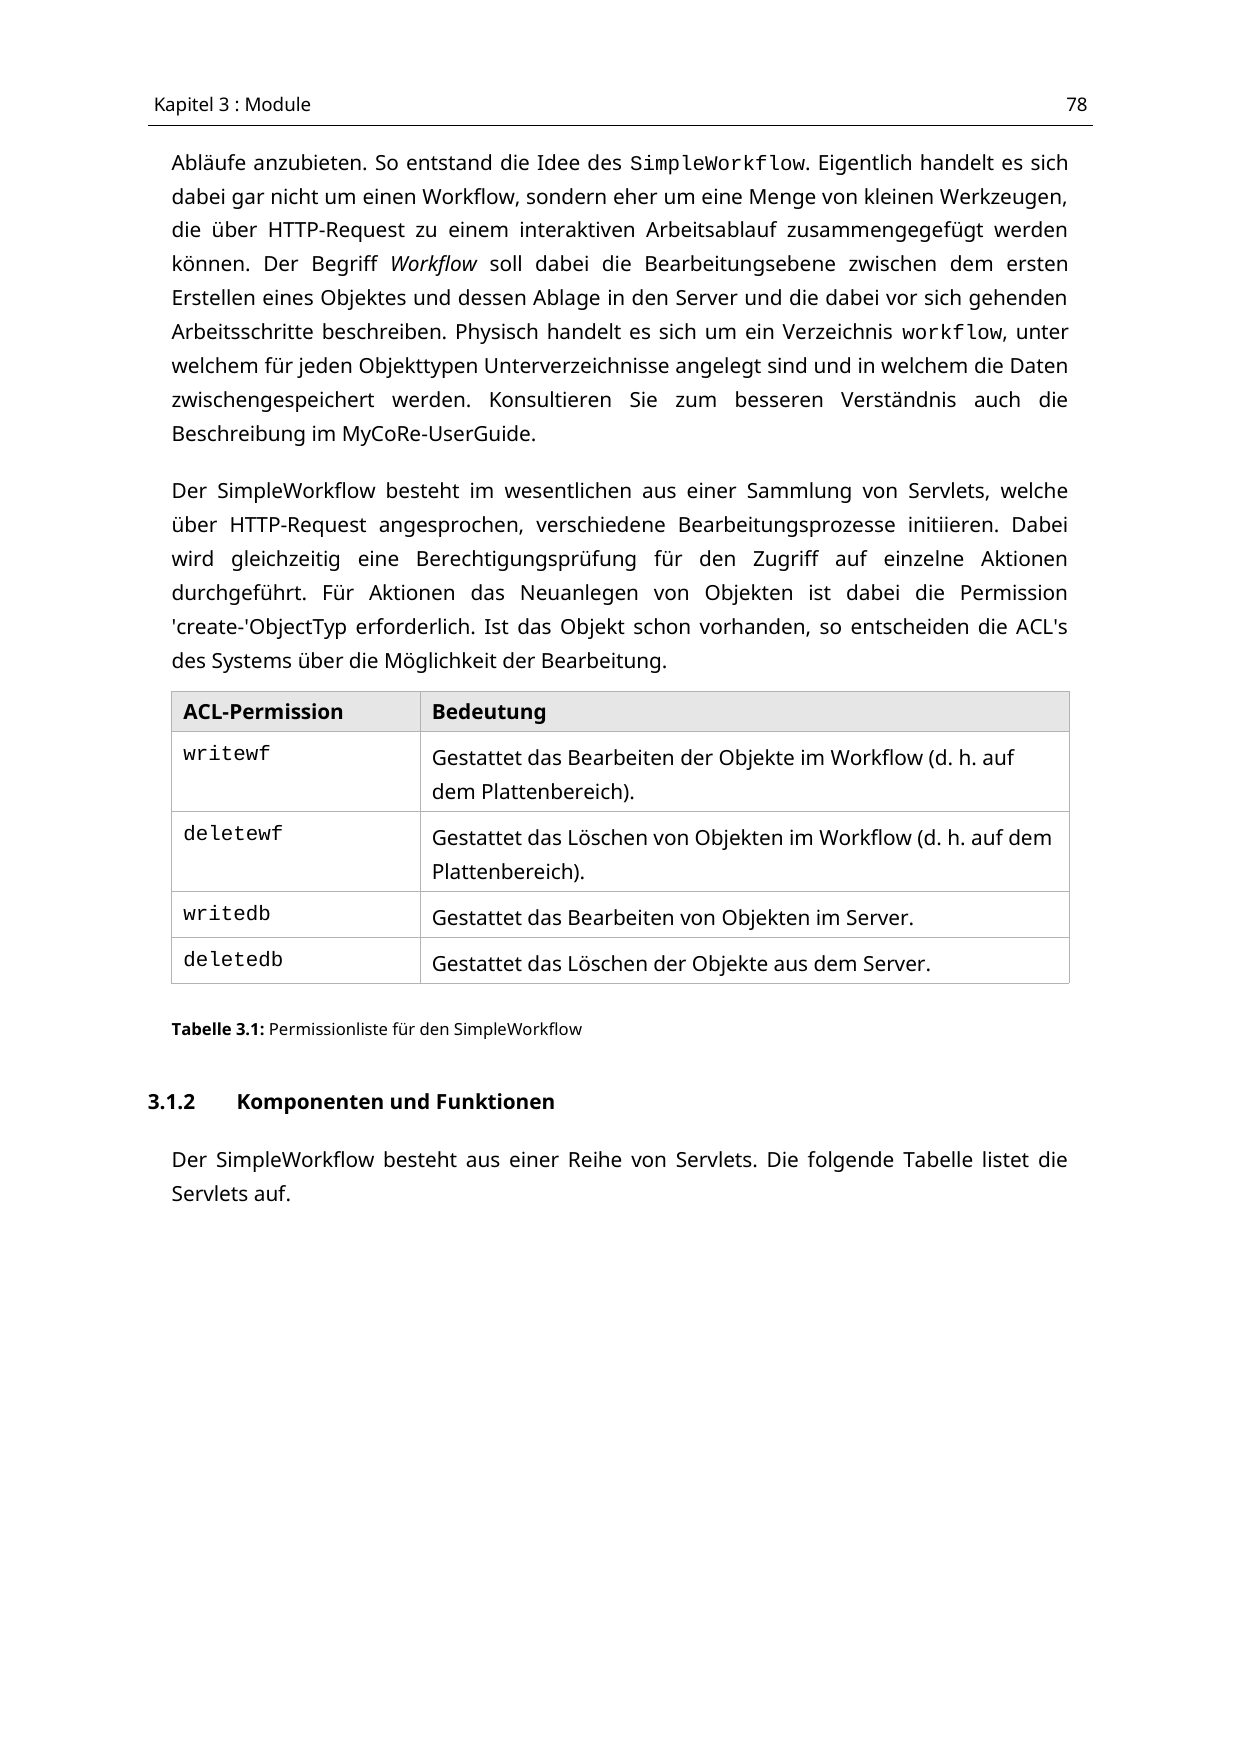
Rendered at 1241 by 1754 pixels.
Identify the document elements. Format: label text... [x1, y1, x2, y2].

table_cell Gestattet das Bearbeiten von Objekten im Server. [421, 892, 1069, 937]
table_header ACL-Permission [172, 692, 420, 731]
table_cell Gestattet das Löschen von Objekten im Workflow (d. h. auf dem Plattenbereich). [421, 812, 1069, 891]
table_cell Gestattet das Bearbeiten der Objekte im Workflow (d. h. auf dem Plattenbereich). [421, 732, 1069, 811]
table_cell writewf [172, 732, 420, 811]
table_cell Gestattet das Löschen der Objekte aus dem Server. [421, 938, 1069, 983]
table_cell deletewf [172, 812, 420, 891]
text Der SimpleWorkflow besteht aus einer Reihe von Servlets. Die folgende Tabelle listet die Servlets auf. [171, 1145, 1069, 1207]
table_cell writedb [172, 892, 420, 937]
text Der SimpleWorkflow besteht im wesentlichen aus einer Sammlung von Servlets, welche über HTTP-Request angesprochen, verschiedene Bearbeitungsprozesse initiieren. Dabei wird gleichzeitig eine Berechtigungsprüfung für den Zugriff auf einzelne Aktionen durchgeführt. Für Aktionen das Neuanlegen von Objekten ist dabei die Permission 'create-'ObjectTyp erforderlich. Ist das Objekt schon vorhanden, so entscheiden die ACL's des Systems über die Möglichkeit der Bearbeitung. [171, 476, 1069, 674]
text Tabelle 3.1: Permissionliste für den SimpleWorkflow [171, 1017, 1069, 1040]
table_cell deletedb [172, 938, 420, 983]
text Abläufe anzubieten. So entstand die Idee des SimpleWorkflow. Eigentlich handelt es sich dabei gar nicht um einen Workflow, sondern eher um eine Menge von kleinen Werkzeugen, die über HTTP-Request zu einem interaktiven Arbeitsablauf zusammengegefügt werden können. Der Begriff Workflow soll dabei die Bearbeitungsebene zwischen dem ersten Erstellen eines Objektes und dessen Ablage in den Server und die dabei vor sich gehenden Arbeitsschritte beschreiben. Physisch handelt es sich um ein Verzeichnis workflow, unter welchem für jeden Objekttypen Unterverzeichnisse angelegt sind und in welchem die Daten zwischengespeichert werden. Konsultieren Sie zum besseren Verständnis auch die Beschreibung im MyCoRe-UserGuide. [171, 148, 1069, 447]
table_header Bedeutung [421, 692, 1069, 731]
subtitle Komponenten und Funktionen [148, 1087, 1092, 1116]
